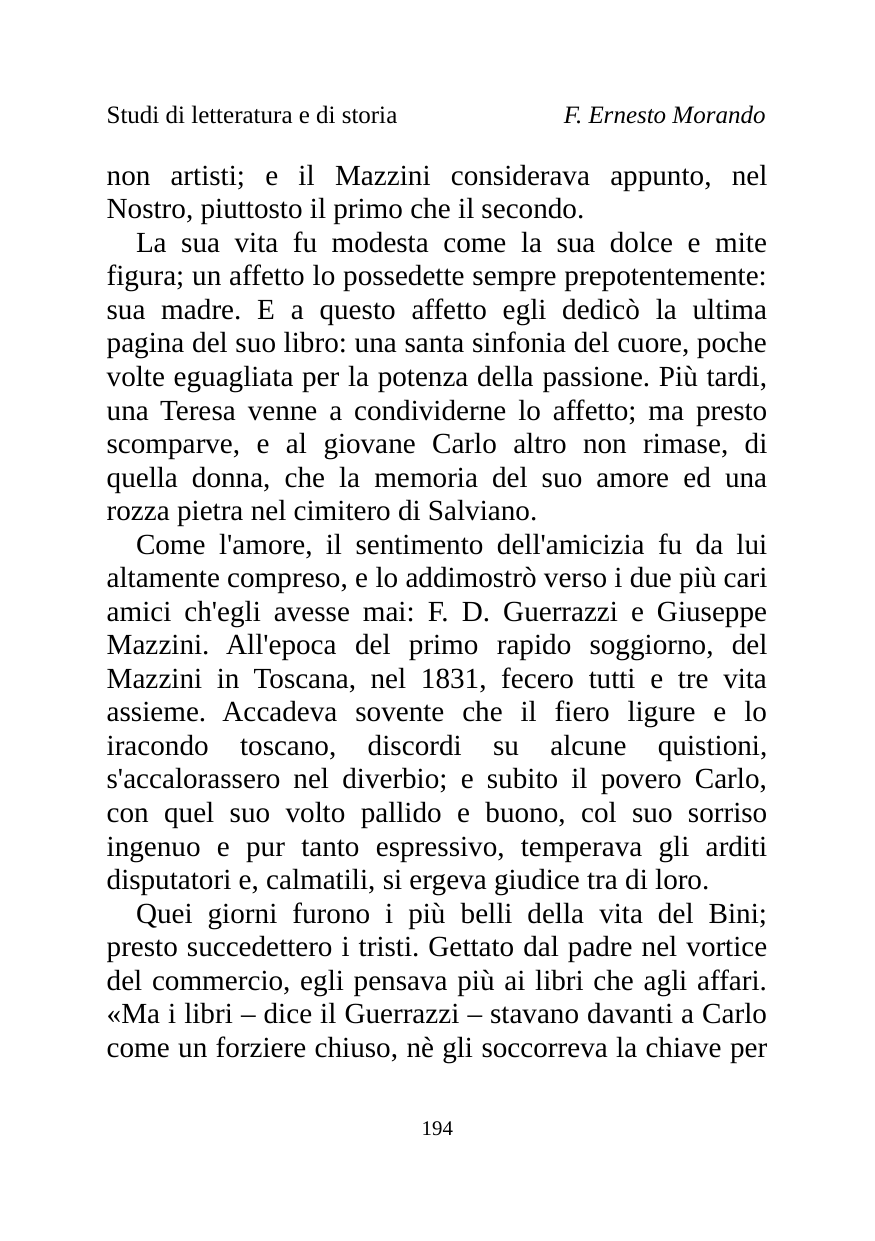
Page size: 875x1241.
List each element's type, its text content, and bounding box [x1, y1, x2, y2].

text La sua vita fu modesta come la sua dolce e mite figura; un affetto lo possedette sempre prepotentemente: sua madre. E a questo affetto egli dedicò la ultima pagina del suo libro: una santa sinfonia del cuore, poche volte eguagliata per la potenza della passione. Più tardi, una Teresa venne a condividerne lo affetto; ma presto scomparve, e al giovane Carlo altro non rimase, di quella donna, che la memoria del suo amore ed una rozza pietra nel cimitero di Salviano. [106, 225, 768, 527]
text Come l'amore, il sentimento dell'amicizia fu da lui altamente compreso, e lo addimostrò verso i due più cari amici ch'egli avesse mai: F. D. Guerrazzi e Giuseppe Mazzini. All'epoca del primo rapido soggiorno, del Mazzini in Toscana, nel 1831, fecero tutti e tre vita assieme. Accadeva sovente che il fiero ligure e lo iracondo toscano, discordi su alcune quistioni, s'accalorassero nel diverbio; e subito il povero Carlo, con quel suo volto pallido e buono, col suo sorriso ingenuo e pur tanto espressivo, temperava gli arditi disputatori e, calmatili, si ergeva giudice tra di loro. [106, 527, 768, 896]
text Quei giorni furono i più belli della vita del Bini; presto succedettero i tristi. Gettato dal padre nel vortice del commercio, egli pensava più ai libri che agli affari. «Ma i libri – dice il Guerrazzi – stavano davanti a Carlo come un forziere chiuso, nè gli soccorreva la chiave per [106, 896, 768, 1063]
text non artisti; e il Mazzini considerava appunto, nel Nostro, piuttosto il primo che il secondo. [106, 158, 768, 225]
